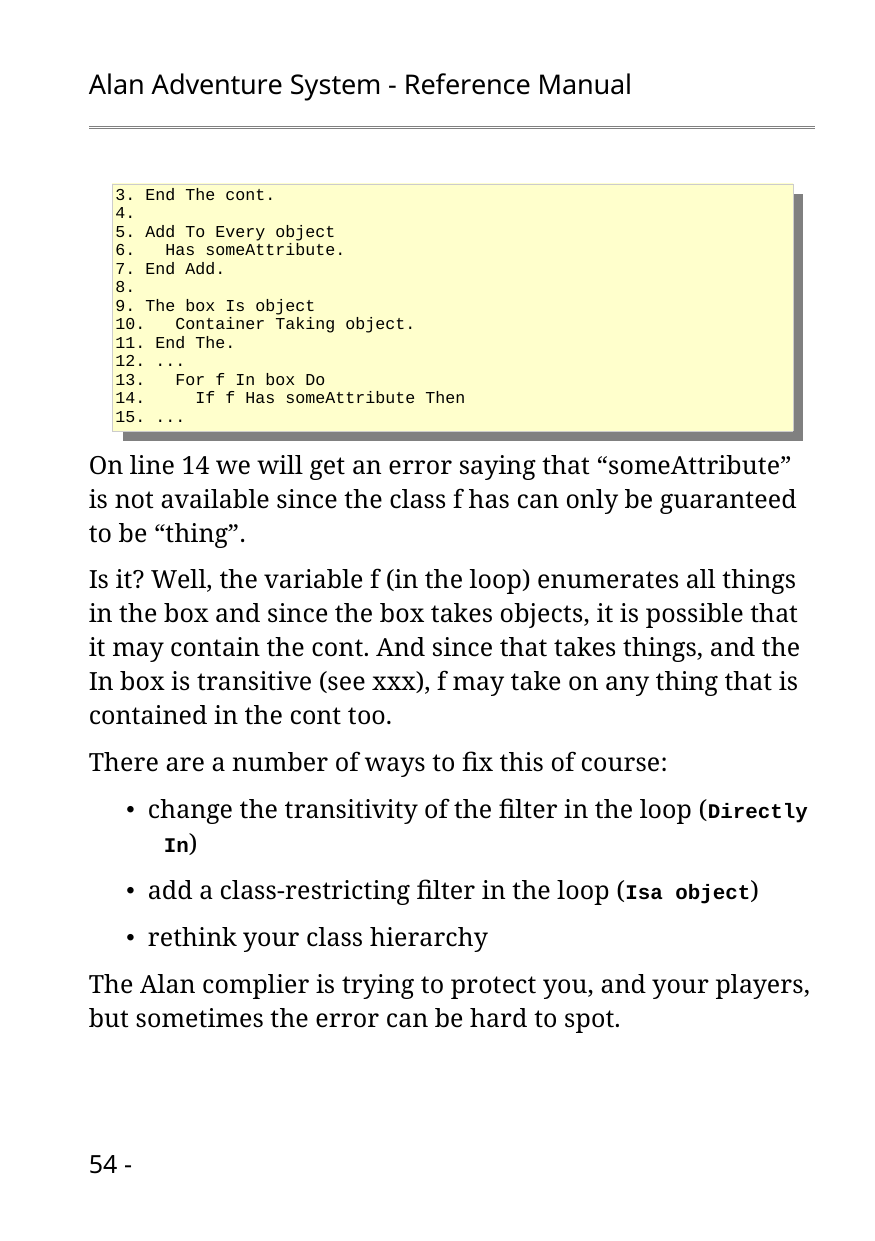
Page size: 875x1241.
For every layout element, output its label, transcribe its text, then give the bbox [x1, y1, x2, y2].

list End The cont. [113, 185, 793, 202]
list Container Taking object. [113, 313, 793, 332]
text Is it? Well, the variable f (in the loop) enumerates all things in the box and since the box takes objects, it is possible that it may contain the cont. And since that takes things, and the In box is transitive (see xxx), f may take on any thing that is contained in the cont too. [88, 562, 815, 732]
list ... [113, 350, 793, 369]
list Add To Every object [113, 221, 793, 239]
list End The. [113, 332, 793, 350]
text The Alan complier is trying to protect you, and your players, but sometimes the error can be hard to spot. [88, 967, 815, 1034]
list change the transitivity of the filter in the loop (Directly In) [126, 792, 815, 860]
list If f Has someAttribute Then [113, 387, 793, 406]
list ... [113, 406, 793, 431]
list For f In box Do [113, 369, 793, 387]
list add a class-re­stricting filter in the loop (Isa object) [126, 873, 815, 907]
list The box Is object [113, 295, 793, 313]
text On line 14 we will get an error saying that “someAttribute” is not available since the class f has can only be guaranteed to be “thing”. [88, 448, 815, 549]
list Has someAttribute. [113, 239, 793, 258]
list End Add. [113, 258, 793, 276]
text There are a number of ways to fix this of course: [88, 745, 815, 779]
list rethink your class hierarchy [126, 920, 815, 954]
